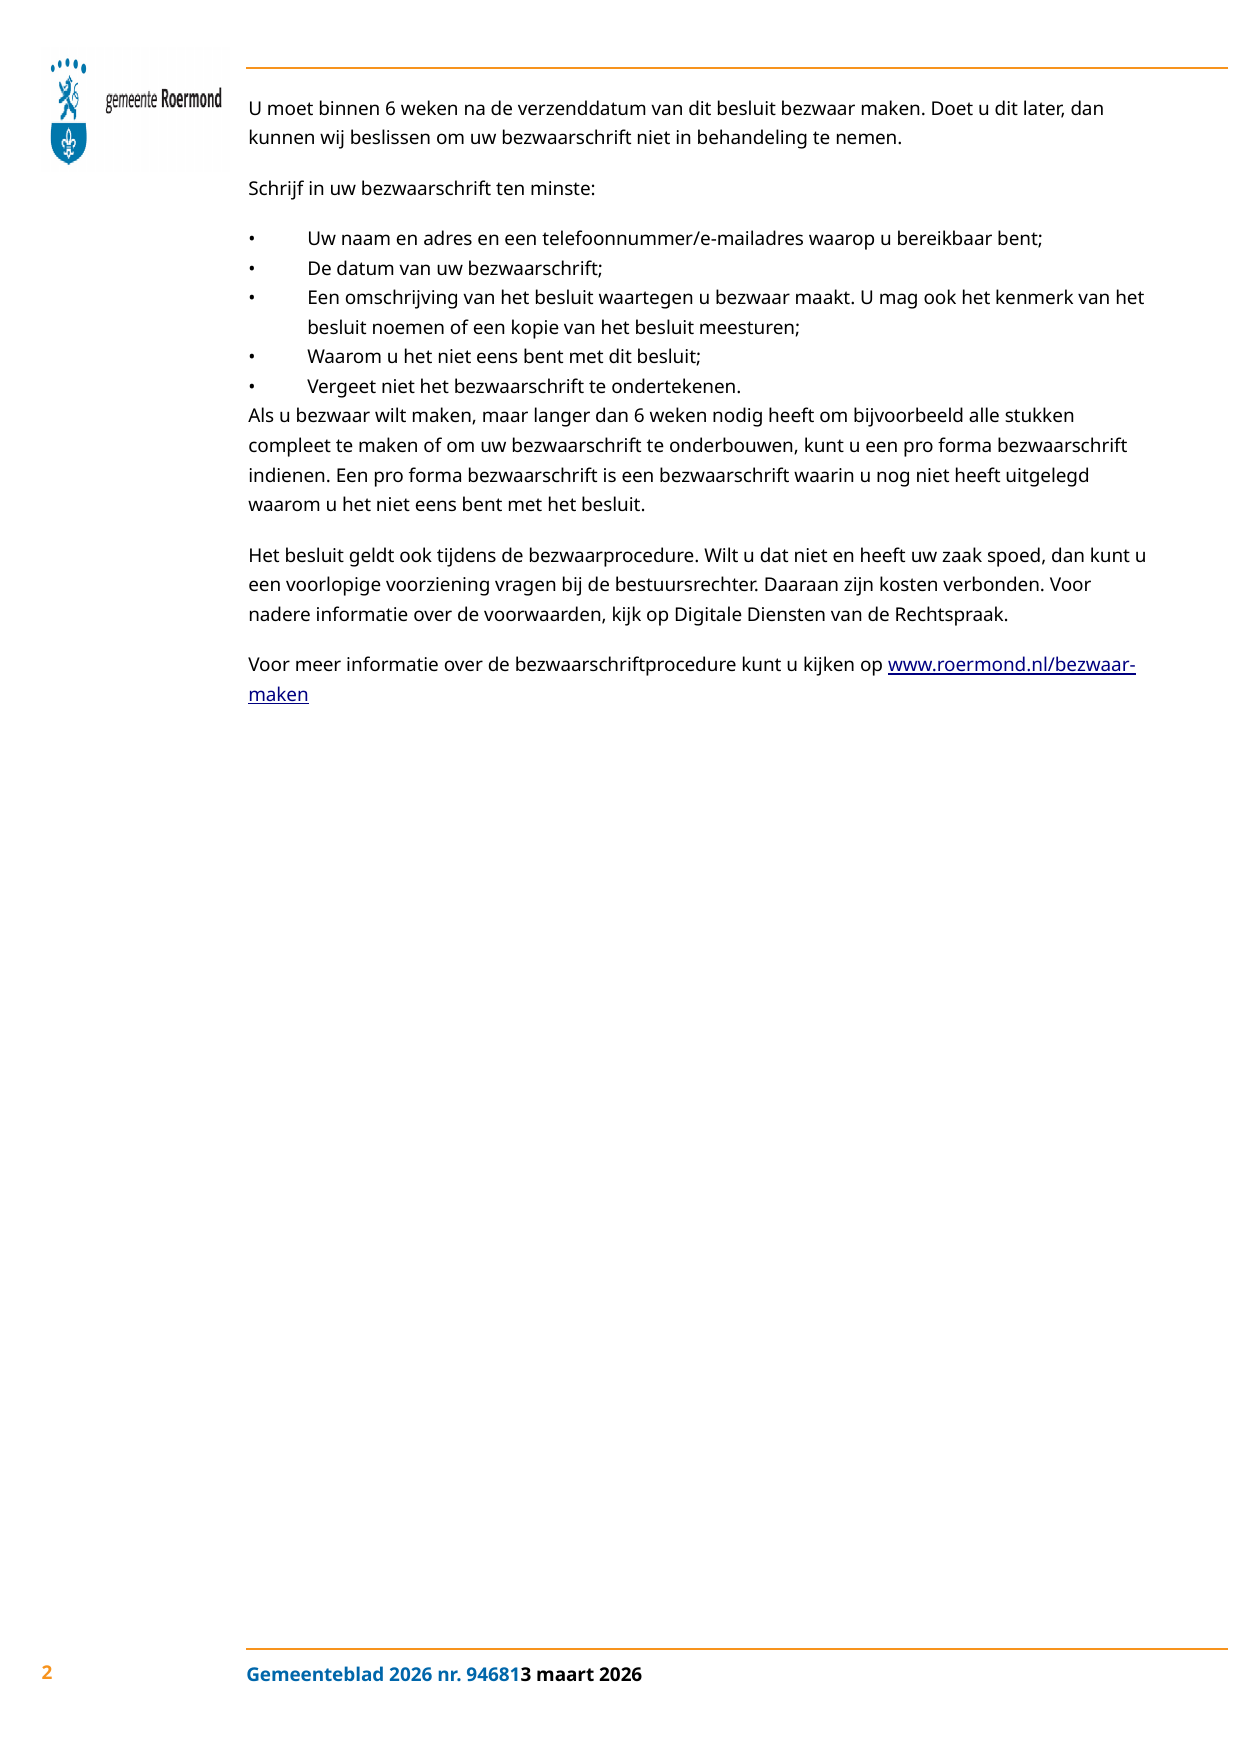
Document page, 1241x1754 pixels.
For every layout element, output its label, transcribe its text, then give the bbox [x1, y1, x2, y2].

list Waarom u het niet eens bent met dit besluit; [248, 343, 1152, 369]
text Voor meer informatie over de bezwaarschriftprocedure kunt u kijken op www.roermond.nl/bezwaar-maken [248, 651, 1152, 707]
text Als u bezwaar wilt maken, maar langer dan 6 weken nodig heeft om bijvoorbeeld alle stukken compleet te maken of om uw bezwaarschrift te onderbouwen, kunt u een pro forma bezwaarschrift indienen. Een pro forma bezwaarschrift is een bezwaarschrift waarin u nog niet heeft uitgelegd waarom u het niet eens bent met het besluit. [248, 403, 1152, 517]
text U moet binnen 6 weken na de verzenddatum van dit besluit bezwaar maken. Doet u dit later, dan kunnen wij beslissen om uw bezwaarschrift niet in behandeling te nemen. [248, 95, 1152, 150]
picture [41, 47, 231, 172]
list Vergeet niet het bezwaarschrift te ondertekenen. [248, 373, 1152, 399]
list Een omschrijving van het besluit waartegen u bezwaar maakt. U mag ook het kenmerk van het besluit noemen of een kopie van het besluit meesturen; [248, 284, 1152, 340]
list De datum van uw bezwaarschrift; [248, 255, 1152, 281]
list Uw naam en adres en een telefoonnummer/e-mailadres waarop u bereikbaar bent; [248, 225, 1152, 251]
text Het besluit geldt ook tijdens de bezwaarprocedure. Wilt u dat niet en heeft uw zaak spoed, dan kunt u een voorlopige voorziening vragen bij de bestuursrechter. Daaraan zijn kosten verbonden. Voor nadere informatie over de voorwaarden, kijk op Digitale Diensten van de Rechtspraak. [248, 542, 1152, 627]
text Schrijf in uw bezwaarschrift ten minste: [248, 175, 1152, 201]
